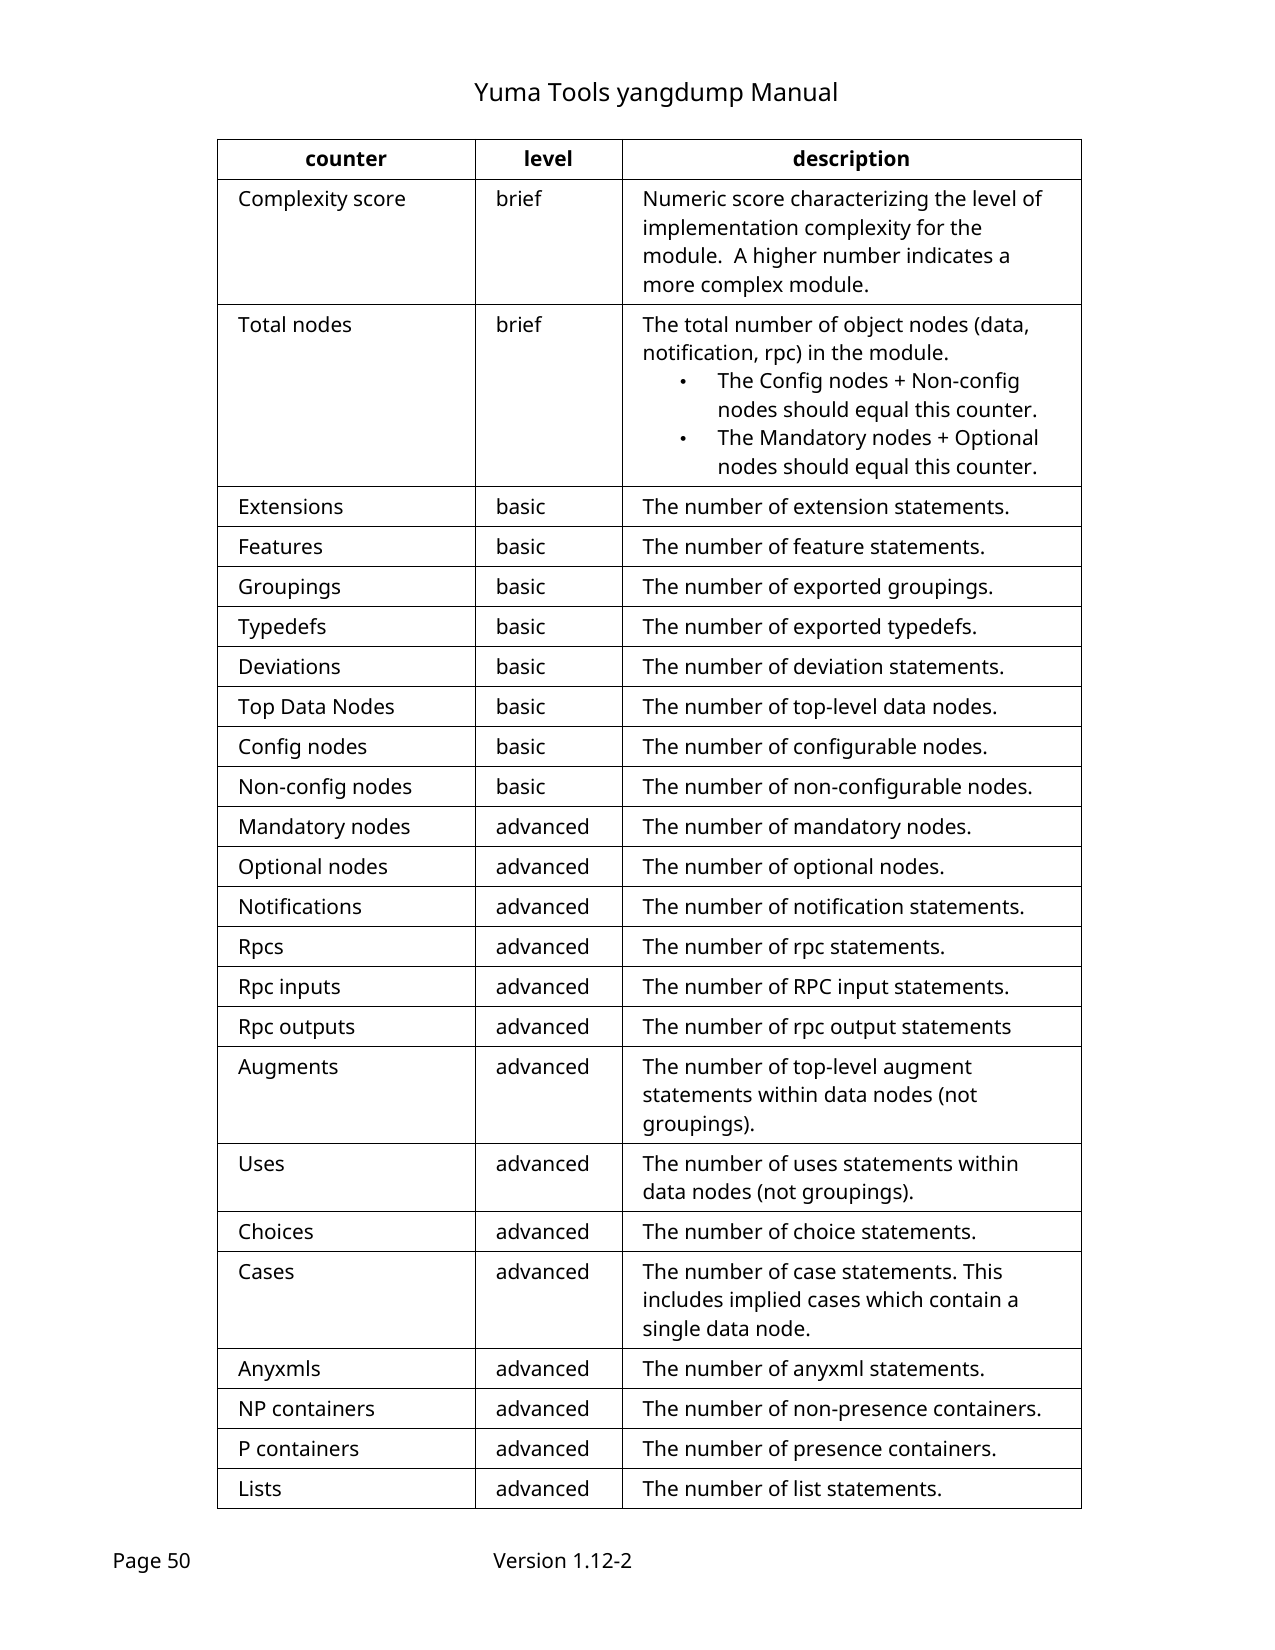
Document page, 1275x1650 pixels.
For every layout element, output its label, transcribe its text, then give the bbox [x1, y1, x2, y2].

table_cell basic [476, 487, 622, 526]
table_cell basic [476, 647, 622, 686]
table_cell Numeric score characterizing the level of implementation complexity for the module. A higher number indicates a more complex module. [623, 180, 1081, 304]
table_cell The number of RPC input statements. [623, 967, 1081, 1006]
table_cell basic [476, 527, 622, 566]
table_cell Notifications [218, 887, 475, 926]
table_header counter [218, 140, 475, 178]
table_cell The number of optional nodes. [623, 847, 1081, 886]
table_cell basic [476, 607, 622, 646]
table_cell The number of top-level augment statements within data nodes (not groupings). [623, 1047, 1081, 1143]
table_cell The number of feature statements. [623, 527, 1081, 566]
table_cell The number of rpc statements. [623, 927, 1081, 966]
table_cell Rpcs [218, 927, 475, 966]
table_cell The number of mandatory nodes. [623, 807, 1081, 846]
table_cell P containers [218, 1429, 475, 1468]
table_cell The number of deviation statements. [623, 647, 1081, 686]
table_cell Optional nodes [218, 847, 475, 886]
table_cell The number of list statements. [623, 1469, 1081, 1508]
table_cell The number of anyxml statements. [623, 1349, 1081, 1388]
table_cell NP containers [218, 1389, 475, 1428]
table_cell Cases [218, 1252, 475, 1348]
table_cell Mandatory nodes [218, 807, 475, 846]
table_cell The number of rpc output statements [623, 1007, 1081, 1046]
table_cell Config nodes [218, 727, 475, 766]
table_cell Choices [218, 1212, 475, 1251]
table_cell Deviations [218, 647, 475, 686]
table_cell The total number of object nodes (data, notification, rpc) in the module. The Config nodes + Non-config nodes should equal this counter. The Mandatory nodes + Optional nodes should equal this counter. [623, 305, 1081, 486]
table_cell advanced [476, 1429, 622, 1468]
table_cell advanced [476, 1212, 622, 1251]
table_cell The number of case statements. This includes implied cases which contain a single data node. [623, 1252, 1081, 1348]
table_cell advanced [476, 1252, 622, 1348]
table_cell Uses [218, 1144, 475, 1211]
table_cell Complexity score [218, 180, 475, 304]
table_cell The number of extension statements. [623, 487, 1081, 526]
table_cell The number of exported groupings. [623, 567, 1081, 606]
table_cell The number of choice statements. [623, 1212, 1081, 1251]
table_cell Top Data Nodes [218, 687, 475, 726]
table_cell Non-config nodes [218, 767, 475, 806]
table_cell Extensions [218, 487, 475, 526]
table_header description [623, 140, 1081, 178]
table_cell basic [476, 687, 622, 726]
table_cell The number of notification statements. [623, 887, 1081, 926]
table_cell The number of non-configurable nodes. [623, 767, 1081, 806]
table_cell basic [476, 767, 622, 806]
table_cell The number of top-level data nodes. [623, 687, 1081, 726]
table_cell Rpc outputs [218, 1007, 475, 1046]
table_cell The number of configurable nodes. [623, 727, 1081, 766]
table_cell The number of uses statements within data nodes (not groupings). [623, 1144, 1081, 1211]
table_cell Features [218, 527, 475, 566]
table_cell Total nodes [218, 305, 475, 486]
table_cell advanced [476, 1469, 622, 1508]
table_cell The number of exported typedefs. [623, 607, 1081, 646]
table_cell Groupings [218, 567, 475, 606]
table_cell Typedefs [218, 607, 475, 646]
table_cell Rpc inputs [218, 967, 475, 1006]
table_cell advanced [476, 887, 622, 926]
table_cell basic [476, 567, 622, 606]
table_cell advanced [476, 1047, 622, 1143]
table_cell basic [476, 727, 622, 766]
table_cell The number of non-presence containers. [623, 1389, 1081, 1428]
table_cell advanced [476, 967, 622, 1006]
table_cell brief [476, 305, 622, 486]
table_cell advanced [476, 927, 622, 966]
table_header level [476, 140, 622, 178]
table_cell advanced [476, 1349, 622, 1388]
table_cell advanced [476, 1389, 622, 1428]
table_cell brief [476, 180, 622, 304]
table_cell advanced [476, 1007, 622, 1046]
table_cell advanced [476, 807, 622, 846]
table_cell Augments [218, 1047, 475, 1143]
table_cell Lists [218, 1469, 475, 1508]
table_cell The number of presence containers. [623, 1429, 1081, 1468]
table_cell advanced [476, 847, 622, 886]
table_cell advanced [476, 1144, 622, 1211]
table_cell Anyxmls [218, 1349, 475, 1388]
